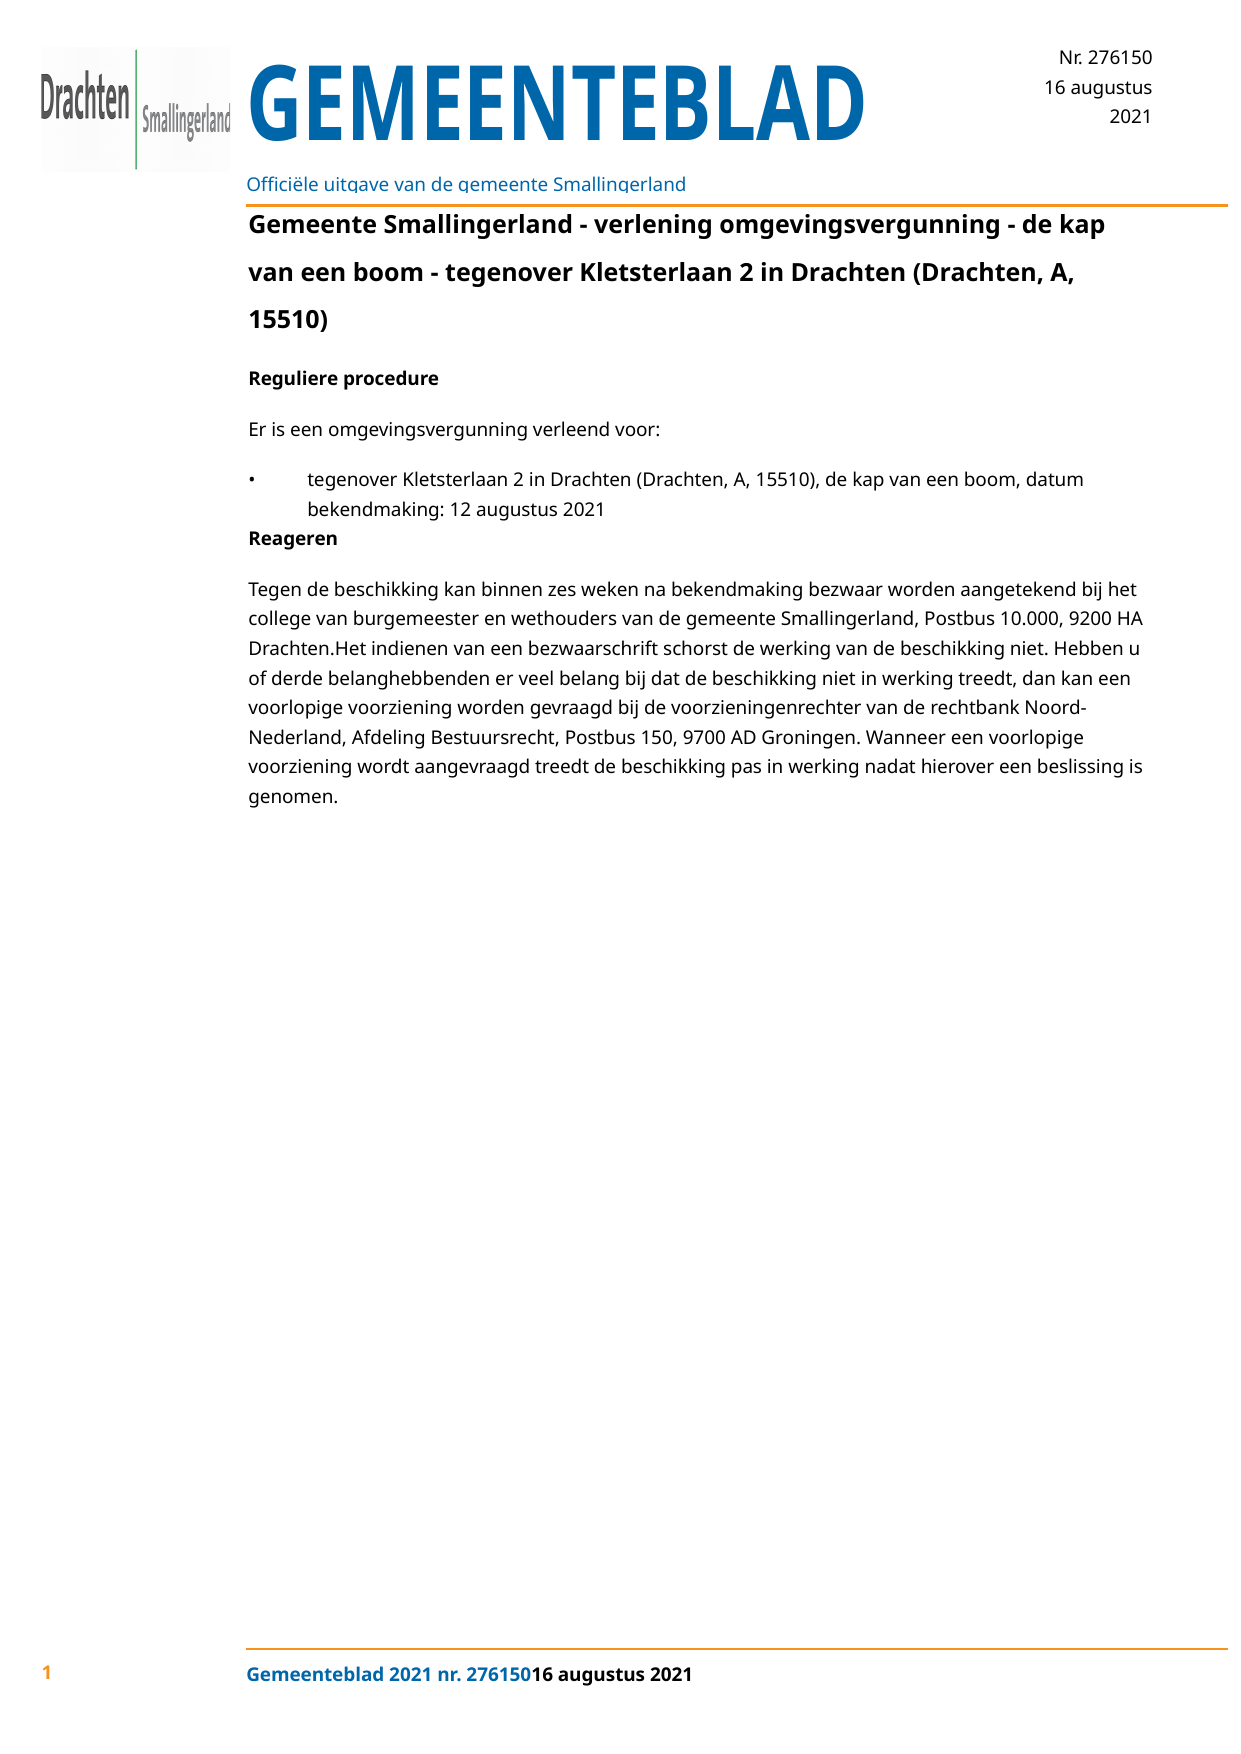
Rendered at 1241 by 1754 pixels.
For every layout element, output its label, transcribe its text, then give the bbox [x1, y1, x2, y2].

list tegenover Kletsterlaan 2 in Drachten (Drachten, A, 15510), de kap van een boom, datum bekendmaking: 12 augustus 2021 [248, 466, 1152, 522]
picture [41, 47, 231, 172]
text Reageren [248, 526, 1152, 551]
text Tegen de beschikking kan binnen zes weken na bekendmaking bezwaar worden aangetekend bij het college van burgemeester en wethouders van de gemeente Smallingerland, Postbus 10.000, 9200 HA Drachten.Het indienen van een bezwaarschrift schorst de werking van de beschikking niet. Hebben u of derde belanghebbenden er veel belang bij dat de beschikking niet in werking treedt, dan kan een voorlopige voorziening worden gevraagd bij de voorzieningenrechter van de rechtbank Noord-Nederland, Afdeling Bestuursrecht, Postbus 150, 9700 AD Groningen. Wanneer een voorlopige voorziening wordt aangevraagd treedt de beschikking pas in werking nadat hierover een beslissing is genomen. [248, 576, 1152, 809]
text Reguliere procedure [248, 366, 1152, 391]
text Er is een omgevingsvergunning verleend voor: [248, 416, 1152, 442]
text Gemeente Smallingerland - verlening omgevingsvergunning - de kap van een boom - tegenover Kletsterlaan 2 in Drachten (Drachten, A, 15510) [248, 207, 1152, 336]
